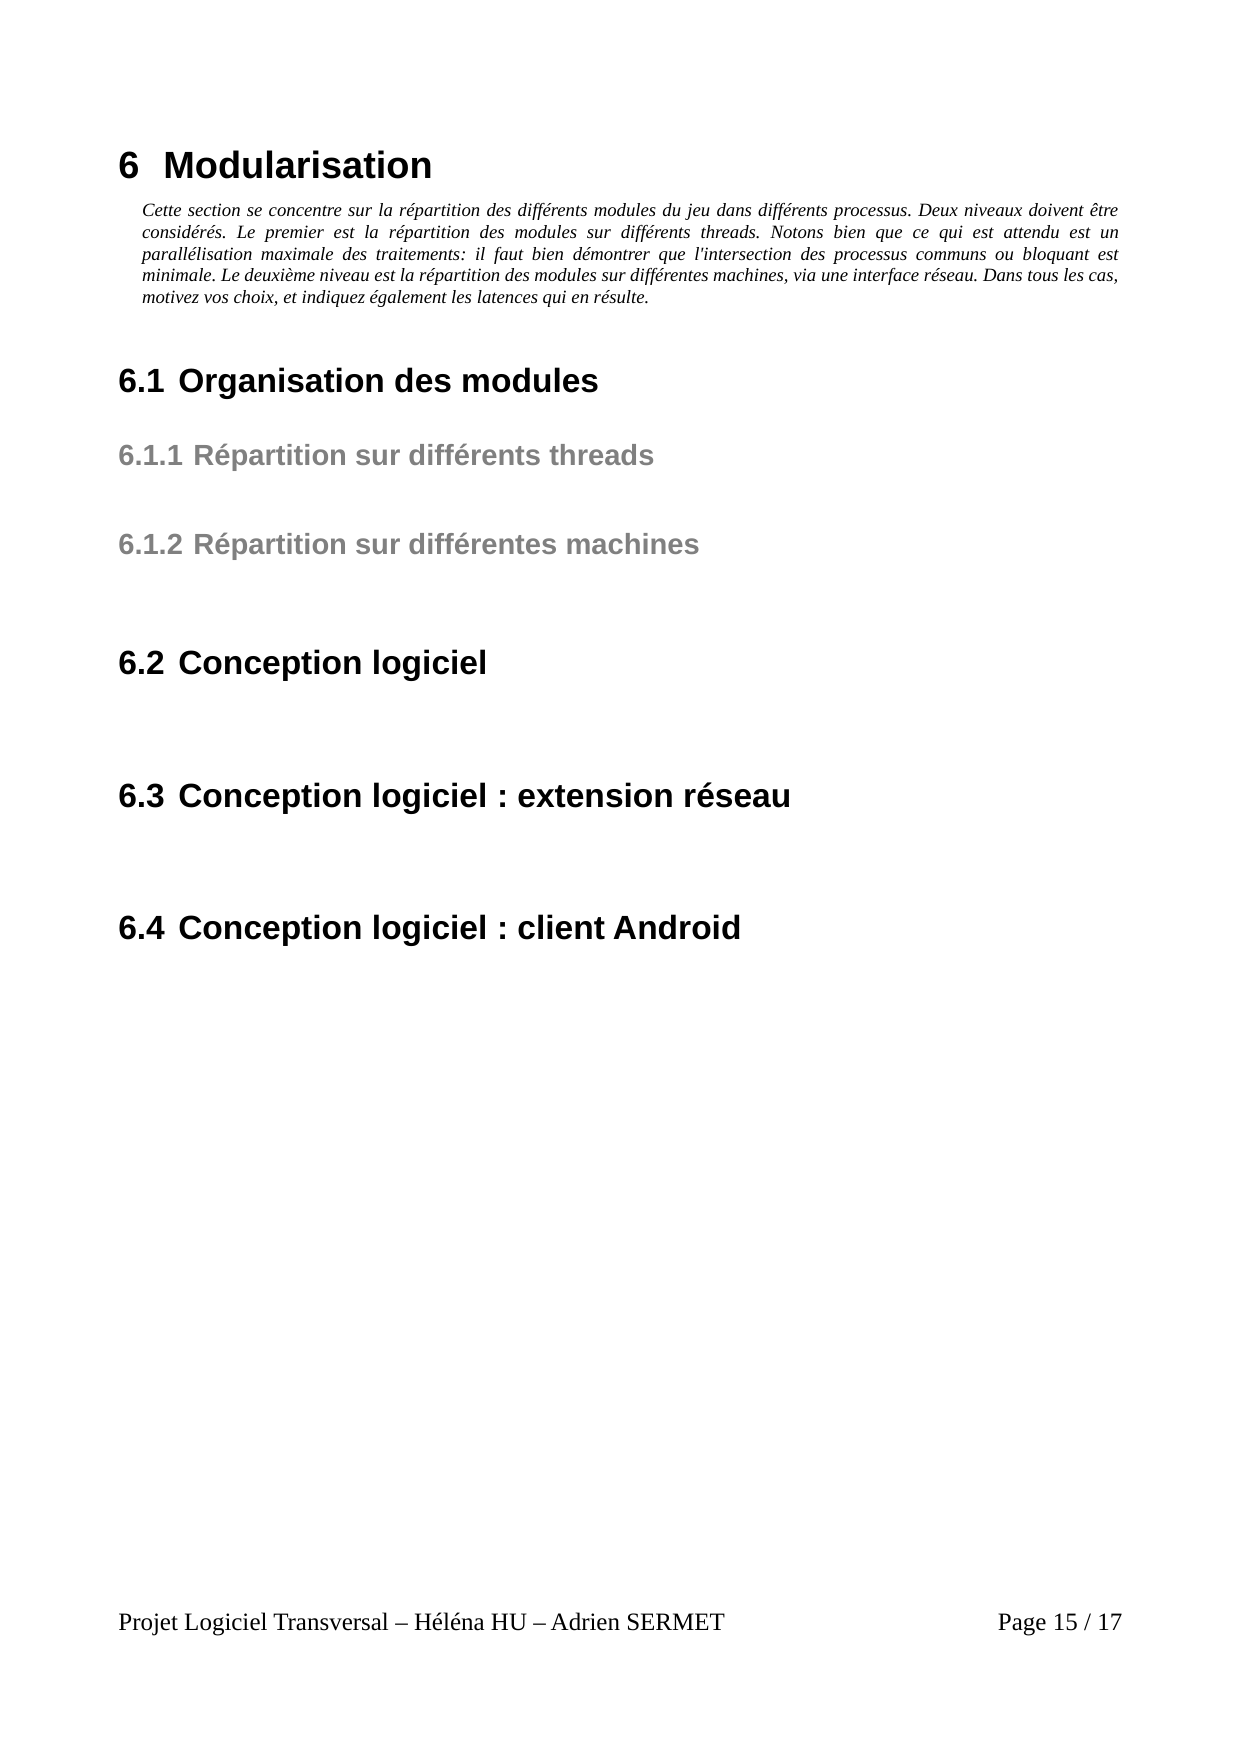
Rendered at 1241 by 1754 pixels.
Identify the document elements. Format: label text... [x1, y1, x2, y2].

subtitle Répartition sur différents threads [118, 438, 1122, 471]
subtitle Conception logiciel : client Android [118, 908, 1122, 947]
text Cette section se concentre sur la répartition des différents modules du jeu dans différents processus. Deux niveaux doivent être considérés. Le premier est la répartition des modules sur différents threads. Notons bien que ce qui est attendu est un parallélisation maximale des traitements: il faut bien démontrer que l'intersection des processus communs ou bloquant est minimale. Le deuxième niveau est la répartition des modules sur différentes machines, via une interface réseau. Dans tous les cas, motivez vos choix, et indiquez également les latences qui en résulte. [142, 199, 1122, 307]
subtitle Conception logiciel [118, 643, 1122, 682]
subtitle Répartition sur différentes machines [118, 527, 1122, 561]
subtitle Modularisation [118, 143, 1122, 187]
subtitle Conception logiciel : extension réseau [118, 776, 1122, 814]
subtitle Organisation des modules [118, 361, 1122, 399]
